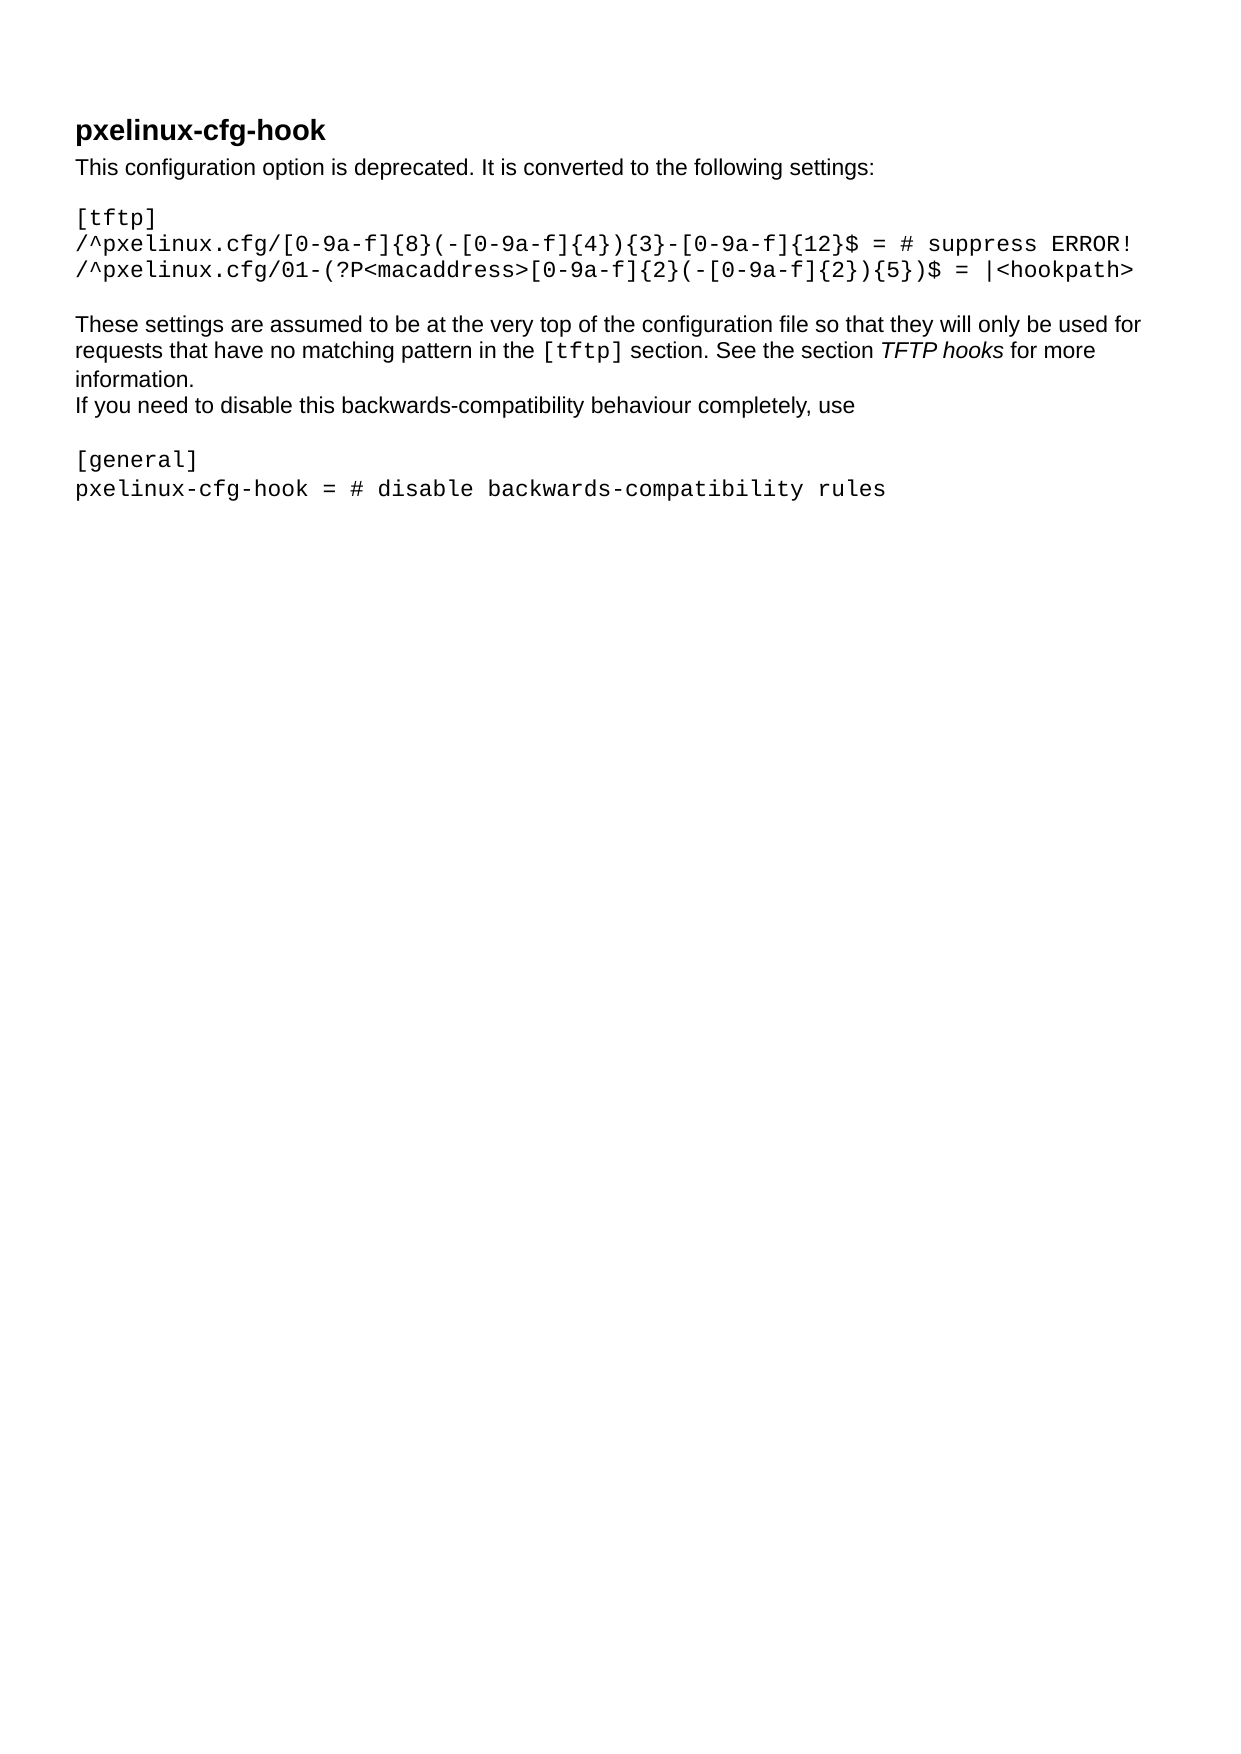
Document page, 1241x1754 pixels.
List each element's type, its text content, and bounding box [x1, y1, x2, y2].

text /^pxelinux.cfg/[0-9a-f]{8}(-[0-9a-f]{4}){3}-[0-9a-f]{12}$ = # suppress ERROR! [75, 233, 1165, 258]
text [general] [75, 448, 1165, 474]
text This configuration option is deprecated. It is converted to the following settings: [75, 154, 1165, 181]
text /^pxelinux.cfg/01-(?P<macaddress>[0-9a-f]{2}(-[0-9a-f]{2}){5})$ = |<hookpath> [75, 258, 1165, 284]
text [tftp] [75, 207, 1165, 233]
subtitle pxelinux-cfg-hook [75, 112, 1165, 146]
text These settings are assumed to be at the very top of the configuration file so that they will only be used for requests that have no matching pattern in the [tftp] section. See the section TFTP hooks for more information. [75, 311, 1165, 392]
text If you need to disable this backwards-compatibility behaviour completely, use [75, 392, 1165, 418]
text pxelinux-cfg-hook = # disable backwards-compatibility rules [75, 478, 1165, 504]
